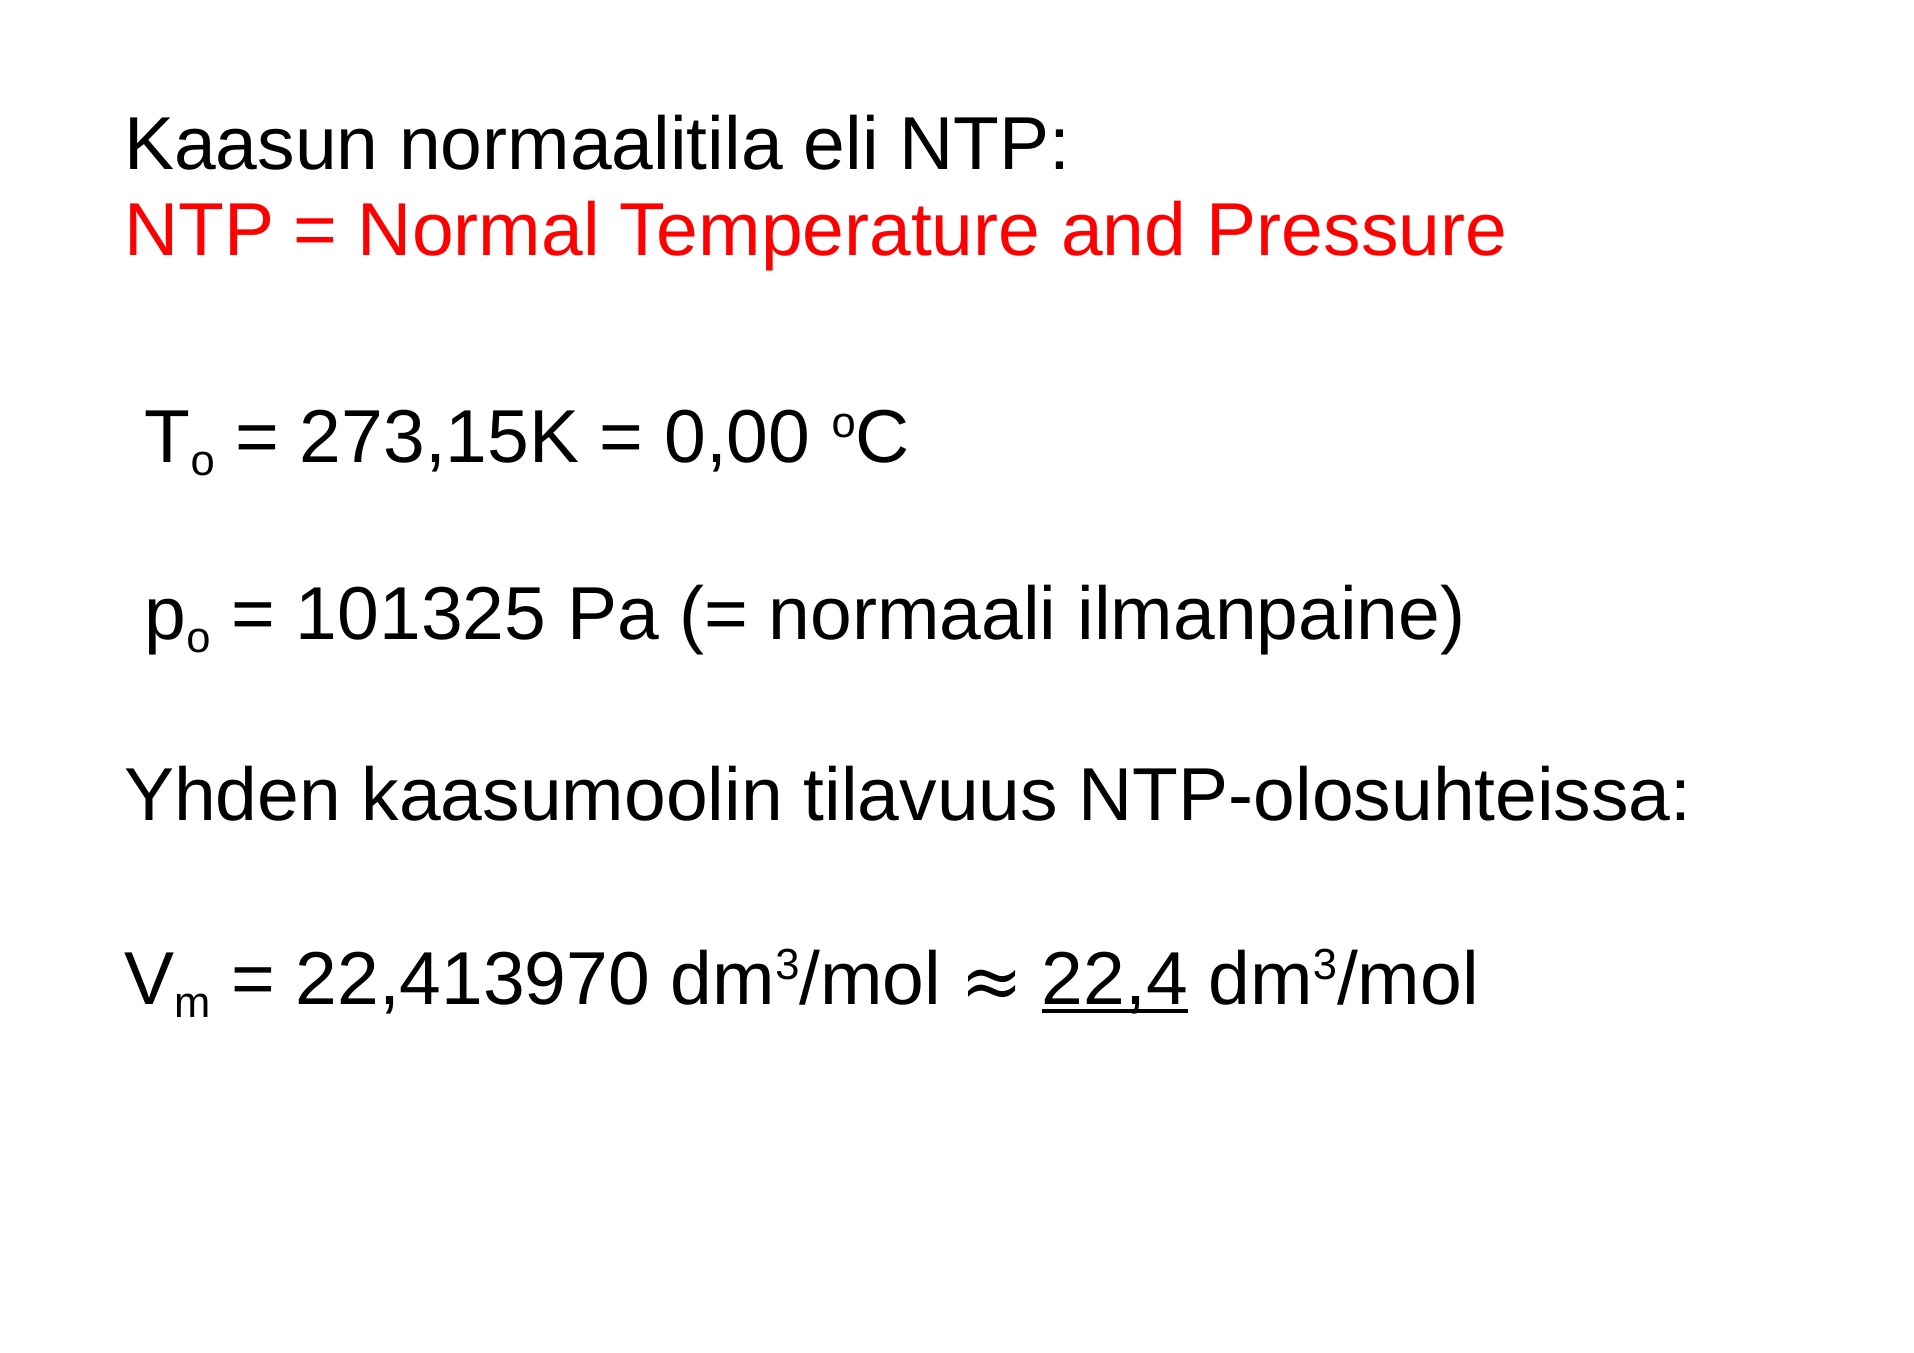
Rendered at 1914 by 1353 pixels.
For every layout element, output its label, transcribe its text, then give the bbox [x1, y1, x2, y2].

text_box Kaasun normaalitila eli NTP: NTP = Normal Temperature and Pressure To = 273,15K = 0,00 oC po = 101325 Pa (= normaali ilmanpaine) Yhden kaasumoolin tilavuus NTP-olosuhteissa: Vm = 22,413970 dm3/mol ≈ 22,4 dm3/mol [109, 90, 1769, 653]
text_box [48, 787, 1898, 1135]
